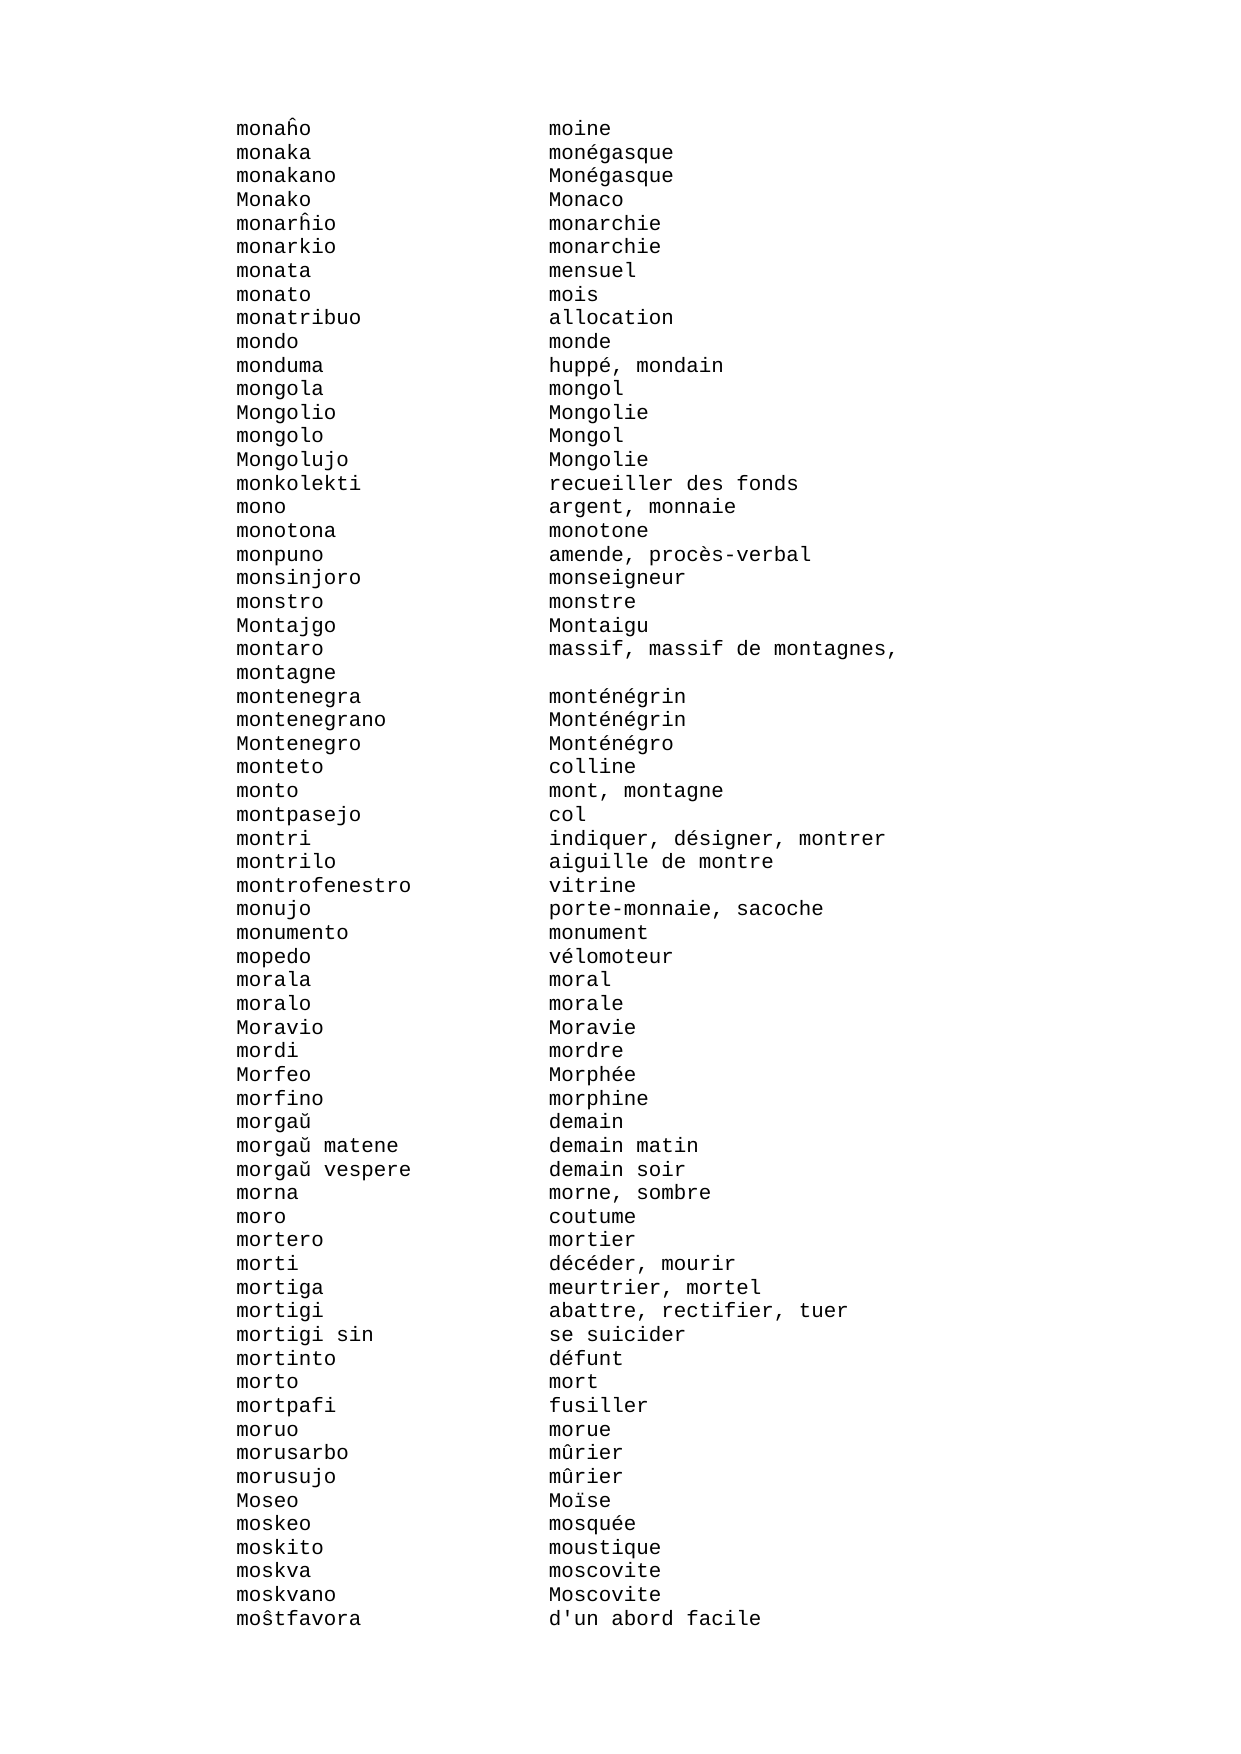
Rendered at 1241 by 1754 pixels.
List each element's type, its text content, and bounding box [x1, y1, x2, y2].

text mortigi abattre, rectifier, tuer [236, 1300, 1004, 1324]
text monstro monstre [236, 591, 1004, 615]
text moro coutume [236, 1206, 1004, 1229]
text monotona monotone [236, 520, 1004, 544]
text monakano Monégasque [236, 165, 1004, 189]
text monkolekti recueiller des fonds [236, 473, 1004, 496]
text mordi mordre [236, 1040, 1004, 1064]
text mongola mongol [236, 378, 1004, 402]
text mortigi sin se suicider [236, 1324, 1004, 1348]
text monduma huppé, mondain [236, 354, 1004, 378]
text mortiga meurtrier, mortel [236, 1277, 1004, 1300]
text monpuno amende, procès-verbal [236, 544, 1004, 567]
text moskito moustique [236, 1537, 1004, 1561]
text Montajgo Montaigu [236, 615, 1004, 638]
text morfino morphine [236, 1088, 1004, 1111]
text montri indiquer, désigner, montrer [236, 827, 1004, 851]
text mono argent, monnaie [236, 496, 1004, 520]
text montaro massif, massif de montagnes, montagne [236, 638, 1004, 686]
text morna morne, sombre [236, 1182, 1004, 1206]
text monteto colline [236, 757, 1004, 780]
text monujo porte-monnaie, sacoche [236, 898, 1004, 922]
text Montenegro Monténégro [236, 733, 1004, 757]
text mortero mortier [236, 1229, 1004, 1253]
text morgaŭ vespere demain soir [236, 1158, 1004, 1182]
text monumento monument [236, 922, 1004, 946]
text moskvano Moscovite [236, 1584, 1004, 1608]
text Moseo Moïse [236, 1489, 1004, 1513]
text monarkio monarchie [236, 236, 1004, 260]
text moralo morale [236, 993, 1004, 1017]
text mortpafi fusiller [236, 1395, 1004, 1419]
text montrilo aiguille de montre [236, 851, 1004, 875]
text moruo morue [236, 1419, 1004, 1442]
text Mongolujo Mongolie [236, 449, 1004, 473]
text montrofenestro vitrine [236, 875, 1004, 898]
text monaka monégasque [236, 142, 1004, 165]
text mortinto défunt [236, 1348, 1004, 1371]
text montpasejo col [236, 804, 1004, 827]
text Morfeo Morphée [236, 1064, 1004, 1088]
text morgaŭ demain [236, 1111, 1004, 1135]
text mondo monde [236, 331, 1004, 354]
text monaĥo moine [236, 118, 1004, 142]
text morusarbo mûrier [236, 1442, 1004, 1466]
text morala moral [236, 969, 1004, 993]
text morto mort [236, 1371, 1004, 1395]
text morti décéder, mourir [236, 1253, 1004, 1277]
text monarĥio monarchie [236, 213, 1004, 236]
text mongolo Mongol [236, 426, 1004, 449]
text monsinjoro monseigneur [236, 567, 1004, 591]
text Moravio Moravie [236, 1017, 1004, 1040]
text Mongolio Mongolie [236, 402, 1004, 426]
text morgaŭ matene demain matin [236, 1135, 1004, 1158]
text mopedo vélomoteur [236, 946, 1004, 969]
text monata mensuel [236, 260, 1004, 284]
text montenegra monténégrin [236, 686, 1004, 709]
text montenegrano Monténégrin [236, 709, 1004, 733]
text moŝtfavora d'un abord facile [236, 1608, 1004, 1631]
text monato mois [236, 284, 1004, 307]
text Monako Monaco [236, 189, 1004, 213]
text moskeo mosquée [236, 1513, 1004, 1537]
text monatribuo allocation [236, 307, 1004, 331]
text morusujo mûrier [236, 1466, 1004, 1489]
text monto mont, montagne [236, 780, 1004, 804]
text moskva moscovite [236, 1561, 1004, 1584]
